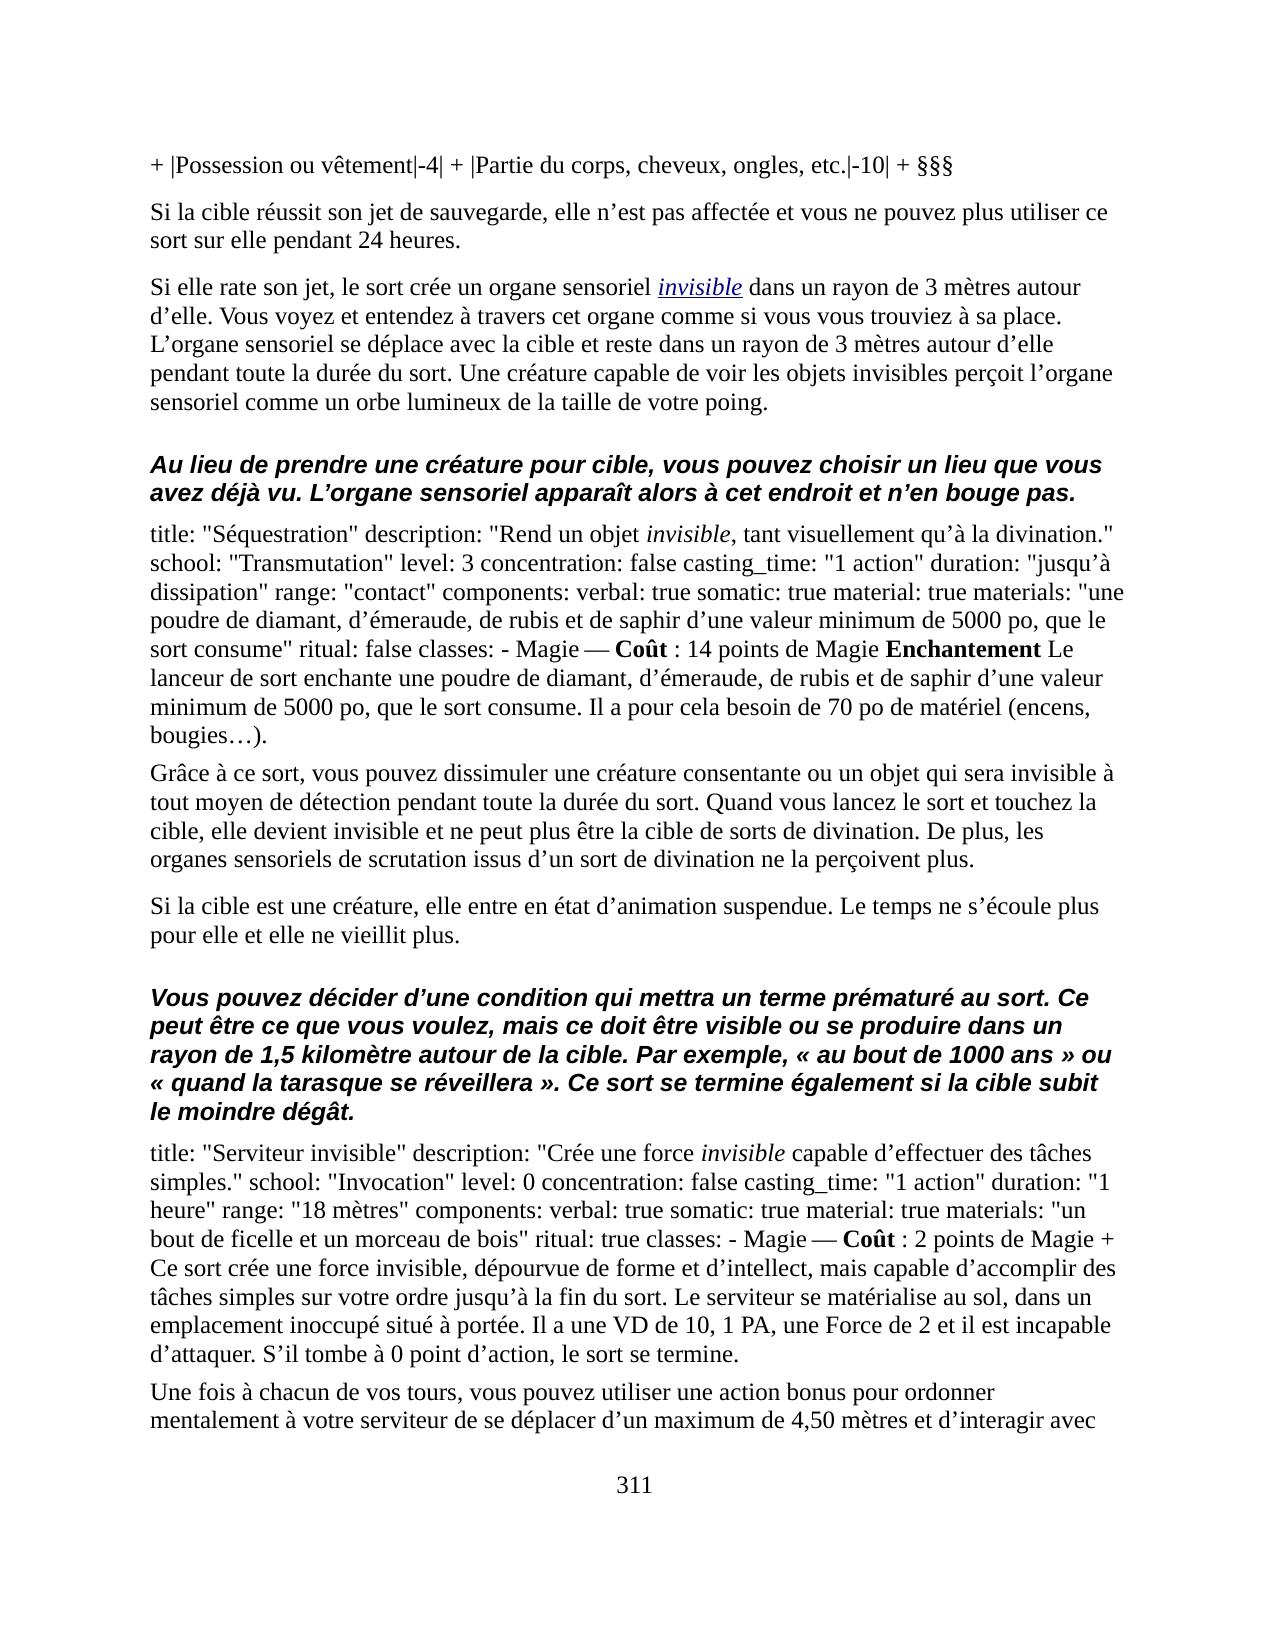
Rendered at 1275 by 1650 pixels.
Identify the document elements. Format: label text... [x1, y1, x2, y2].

text Une fois à chacun de vos tours, vous pouvez utiliser une action bonus pour ordonner mentalement à votre serviteur de se déplacer d’un maximum de 4,50 mètres et d’interagir avec [150, 1377, 1125, 1434]
text title: "Serviteur invisible" description: "Crée une force invisible capable d’effectuer des tâches simples." school: "Invocation" level: 0 concentration: false casting_time: "1 action" duration: "1 heure" range: "18 mètres" components: verbal: true somatic: true material: true materials: "un bout de ficelle et un morceau de bois" ritual: true classes: - Magie — Coût : 2 points de Magie + Ce sort crée une force invisible, dépourvue de forme et d’intellect, mais capable d’accomplir des tâches simples sur votre ordre jusqu’à la fin du sort. Le serviteur se matérialise au sol, dans un emplacement inoccupé situé à portée. Il a une VD de 10, 1 PA, une Force de 2 et il est incapable d’attaquer. S’il tombe à 0 point d’action, le sort se termine. [150, 1138, 1125, 1368]
text Si elle rate son jet, le sort crée un organe sensoriel invisible dans un rayon de 3 mètres autour d’elle. Vous voyez et entendez à travers cet organe comme si vous vous trouviez à sa place. L’organe sensoriel se déplace avec la cible et reste dans un rayon de 3 mètres autour d’elle pendant toute la durée du sort. Une créature capable de voir les objets invisibles perçoit l’organe sensoriel comme un orbe lumineux de la taille de votre poing. [150, 272, 1125, 416]
text Grâce à ce sort, vous pouvez dissimuler une créature consentante ou un objet qui sera invisible à tout moyen de détection pendant toute la durée du sort. Quand vous lancez le sort et touchez la cible, elle devient invisible et ne peut plus être la cible de sorts de divination. De plus, les organes sensoriels de scrutation issus d’un sort de divination ne la perçoivent plus. [150, 758, 1125, 873]
subtitle Au lieu de prendre une créature pour cible, vous pouvez choisir un lieu que vous avez déjà vu. L’organe sensoriel apparaît alors à cet endroit et n’en bouge pas. [150, 450, 1125, 507]
text Si la cible est une créature, elle entre en état d’animation suspendue. Le temps ne s’écoule plus pour elle et elle ne vieillit plus. [150, 891, 1125, 949]
text title: "Séquestration" description: "Rend un objet invisible, tant visuellement qu’à la divination." school: "Transmutation" level: 3 concentration: false casting_time: "1 action" duration: "jusqu’à dissipation" range: "contact" components: verbal: true somatic: true material: true materials: "une poudre de diamant, d’émeraude, de rubis et de saphir d’une valeur minimum de 5000 po, que le sort consume" ritual: false classes: - Magie — Coût : 14 points de Magie Enchantement Le lanceur de sort enchante une poudre de diamant, d’émeraude, de rubis et de saphir d’une valeur minimum de 5000 po, que le sort consume. Il a pour cela besoin de 70 po de matériel (encens, bougies…​). [150, 519, 1125, 749]
subtitle Vous pouvez décider d’une condition qui mettra un terme prématuré au sort. Ce peut être ce que vous voulez, mais ce doit être visible ou se produire dans un rayon de 1,5 kilomètre autour de la cible. Par exemple, « au bout de 1000 ans » ou « quand la tarasque se réveillera ». Ce sort se termine également si la cible subit le moindre dégât. [150, 983, 1125, 1125]
text + |Possession ou vêtement|-4| + |Partie du corps, cheveux, ongles, etc.|-10| + §§§ [150, 150, 1125, 179]
text Si la cible réussit son jet de sauvegarde, elle n’est pas affectée et vous ne pouvez plus utiliser ce sort sur elle pendant 24 heures. [150, 197, 1125, 254]
